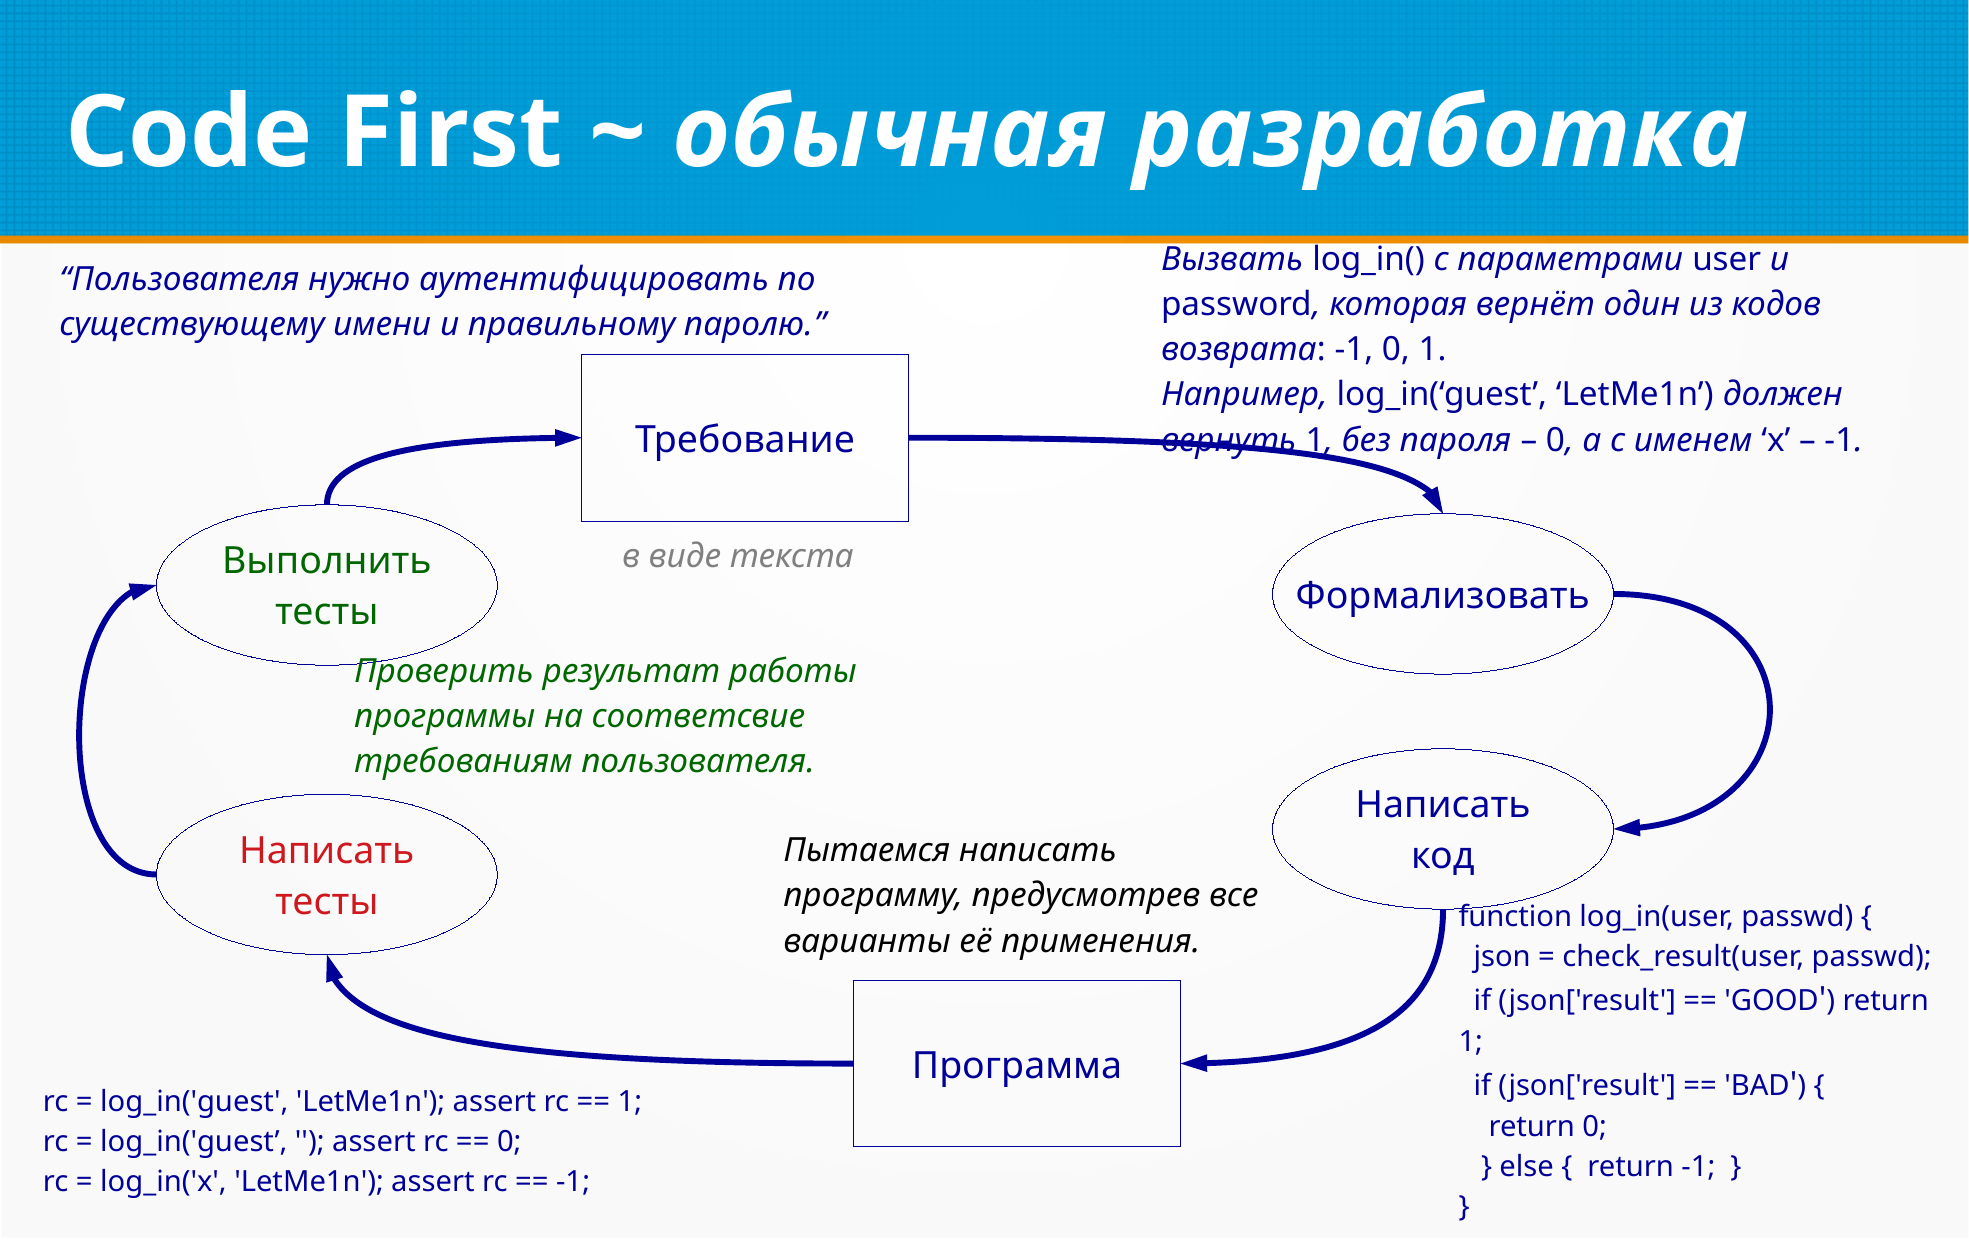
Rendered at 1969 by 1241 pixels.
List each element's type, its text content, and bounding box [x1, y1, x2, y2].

text_box “Пользователя нужно аутентифицировать по существующему имени и правильному паролю.” [53, 228, 999, 372]
text_box Пытаемся написать программу, предусмотрев все варианты её применения. [777, 822, 1277, 966]
text_box Написать тесты [156, 794, 498, 955]
text_box Формализовать [1272, 513, 1614, 675]
picture [83, 439, 1766, 1063]
picture [1462, 442, 1471, 449]
text_box в виде текста [610, 525, 866, 585]
picture [1423, 442, 1431, 449]
text_box Требование [581, 372, 909, 522]
text_box function log_in(user, passwd) { json = check_result(user, passwd); if (json['result'] == 'GOOD') return 1; if (json['result'] == 'BAD') { return 0; } else { return -1; } } [1452, 899, 1959, 1222]
picture [1550, 442, 1559, 449]
text_box Выполнить тесты [156, 504, 498, 666]
picture [1169, 249, 1177, 254]
text_box Программа [853, 980, 1181, 1147]
text_box rc = log_in('guest', 'LetMe1n'); assert rc == 1; rc = log_in('guest’, ''); assert rc == 0; rc = log_in('x', 'LetMe1n'); assert rc == -1; [36, 1062, 729, 1218]
picture [1587, 442, 1595, 449]
picture [0, 236, 1969, 1241]
text_box Code First ~ обычная разработка [59, 55, 1902, 200]
picture [1638, 442, 1646, 449]
text_box Написать код [1273, 748, 1614, 910]
picture [1346, 442, 1354, 449]
text_box Проверить результат работы программы на соответсвие требованиям пользователя. [348, 662, 1035, 767]
text_box Вызвать log_in() с параметрами user и password, которая вернёт один из кодов возврата: -1, 0, 1. Например, log_in(‘guest’, ‘LetMe1n’) должен вернуть 1, без пароля – 0, а c именем ‘x’ – -1. [1155, 254, 1951, 442]
picture [1442, 442, 1451, 449]
